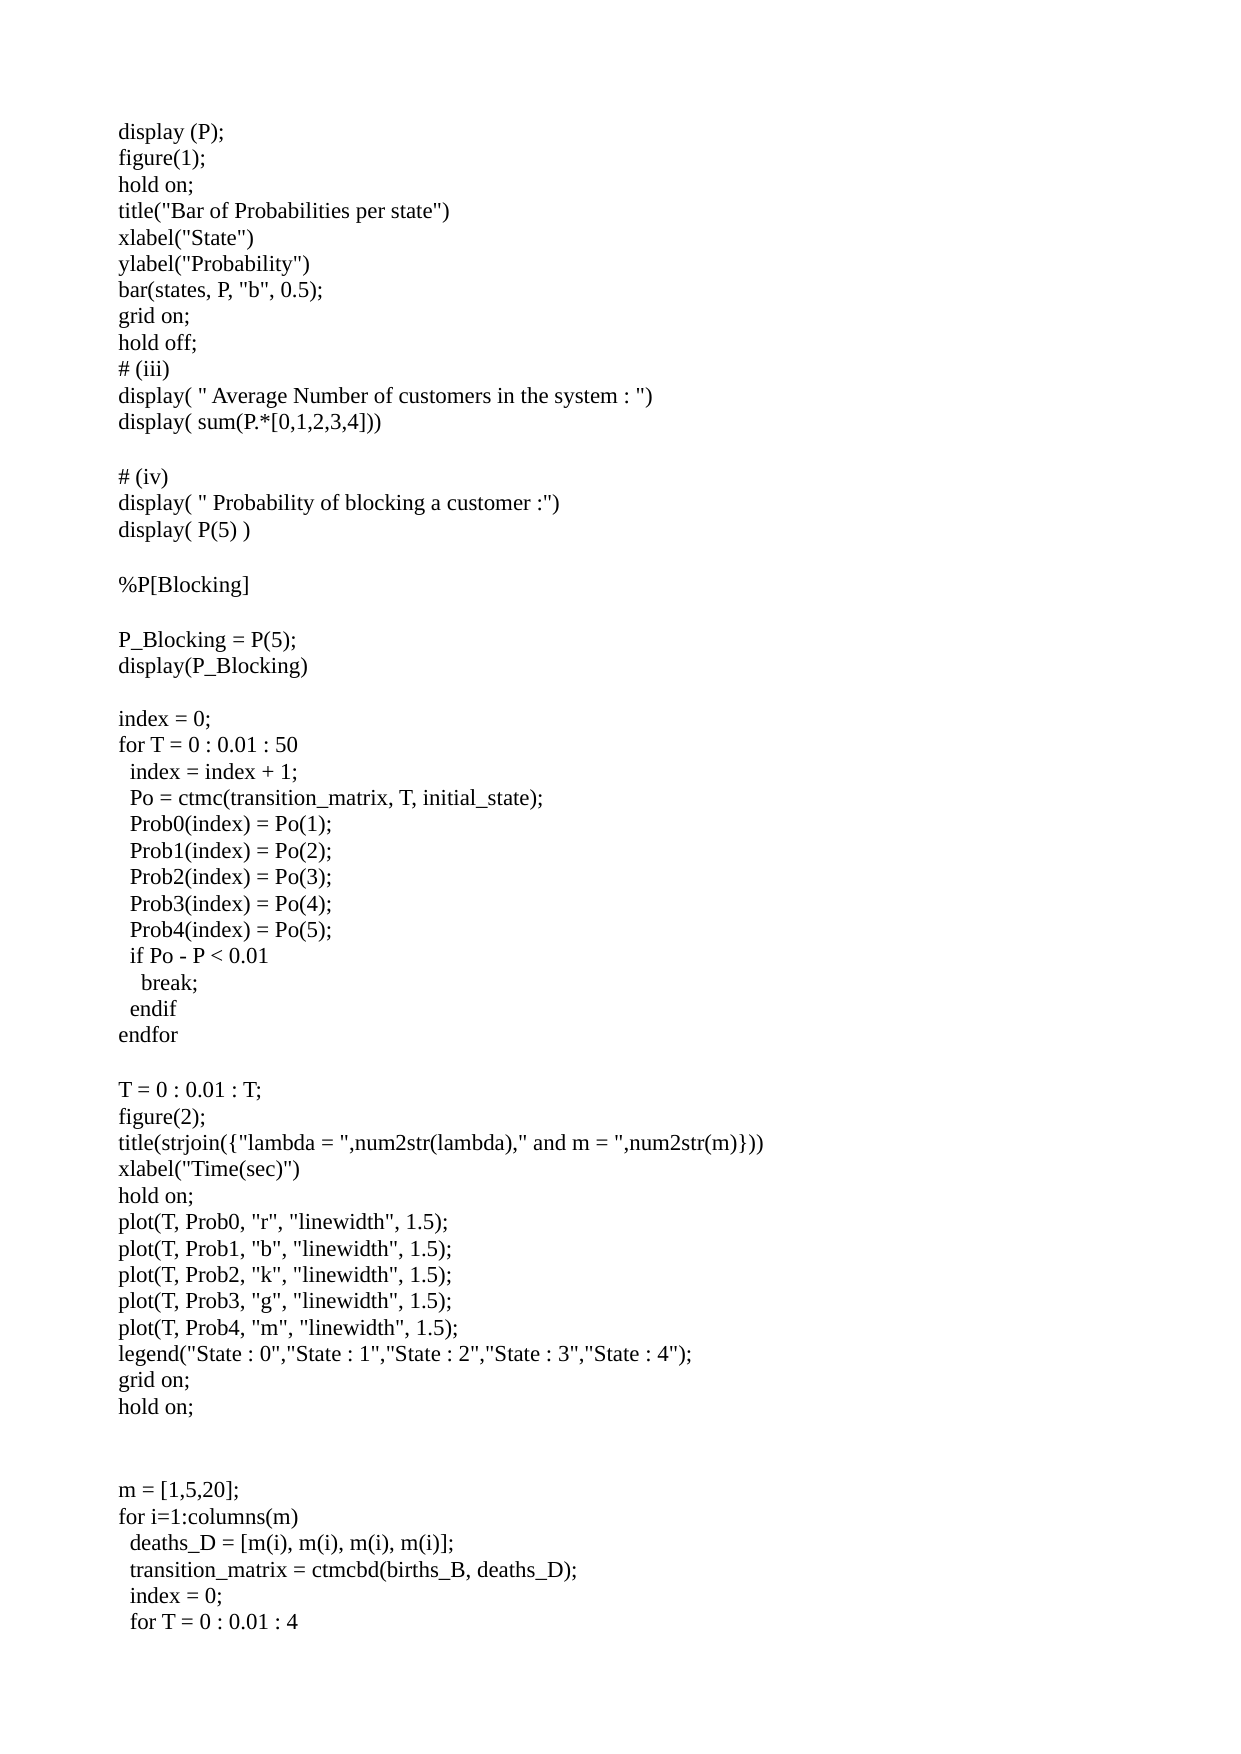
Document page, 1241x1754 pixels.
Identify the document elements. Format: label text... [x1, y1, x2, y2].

text index = 0; [118, 705, 1122, 731]
text title(strjoin({"lambda = ",num2str(lambda)," and m = ",num2str(m)})) [118, 1129, 1122, 1156]
text P_Blocking = P(5); [118, 626, 1122, 652]
text break; [118, 969, 1122, 995]
text plot(T, Prob4, "m", "linewidth", 1.5); [118, 1314, 1122, 1340]
text legend("State : 0","State : 1","State : 2","State : 3","State : 4"); [118, 1340, 1122, 1366]
text display( sum(P.*[0,1,2,3,4])) [118, 408, 1122, 434]
text endif [118, 995, 1122, 1021]
text Po = ctmc(transition_matrix, T, initial_state); [118, 784, 1122, 811]
text %P[Blocking] [118, 571, 1122, 597]
text deaths_D = [m(i), m(i), m(i), m(i)]; [118, 1529, 1122, 1556]
text plot(T, Prob3, "g", "linewidth", 1.5); [118, 1287, 1122, 1314]
text plot(T, Prob0, "r", "linewidth", 1.5); [118, 1208, 1122, 1234]
text display (P); [118, 118, 1122, 144]
text title("Bar of Probabilities per state") [118, 197, 1122, 223]
text for T = 0 : 0.01 : 4 [118, 1608, 1122, 1635]
text display( " Average Number of customers in the system : ") [118, 382, 1122, 408]
text hold on; [118, 171, 1122, 197]
text Prob3(index) = Po(4); [118, 889, 1122, 916]
text Prob1(index) = Po(2); [118, 837, 1122, 863]
text grid on; [118, 1366, 1122, 1393]
text for i=1:columns(m) [118, 1503, 1122, 1529]
text hold off; [118, 329, 1122, 355]
text index = index + 1; [118, 758, 1122, 784]
text T = 0 : 0.01 : T; [118, 1076, 1122, 1103]
text grid on; [118, 303, 1122, 329]
text display( P(5) ) [118, 516, 1122, 542]
text bar(states, P, "b", 0.5); [118, 276, 1122, 303]
text figure(2); [118, 1103, 1122, 1129]
text for T = 0 : 0.01 : 50 [118, 731, 1122, 758]
text hold on; [118, 1182, 1122, 1208]
text display( " Probability of blocking a customer :") [118, 489, 1122, 516]
text m = [1,5,20]; [118, 1477, 1122, 1503]
text xlabel("State") [118, 223, 1122, 250]
text index = 0; [118, 1582, 1122, 1608]
text figure(1); [118, 144, 1122, 171]
text display(P_Blocking) [118, 652, 1122, 679]
text Prob2(index) = Po(3); [118, 863, 1122, 889]
text if Po - P < 0.01 [118, 942, 1122, 969]
text plot(T, Prob2, "k", "linewidth", 1.5); [118, 1261, 1122, 1287]
text # (iv) [118, 463, 1122, 489]
text # (iii) [118, 355, 1122, 382]
text xlabel("Time(sec)") [118, 1156, 1122, 1182]
text Prob4(index) = Po(5); [118, 916, 1122, 942]
text plot(T, Prob1, "b", "linewidth", 1.5); [118, 1234, 1122, 1261]
text Prob0(index) = Po(1); [118, 811, 1122, 837]
text endfor [118, 1021, 1122, 1048]
text transition_matrix = ctmcbd(births_B, deaths_D); [118, 1556, 1122, 1582]
text ylabel("Probability") [118, 250, 1122, 276]
text hold on; [118, 1393, 1122, 1419]
